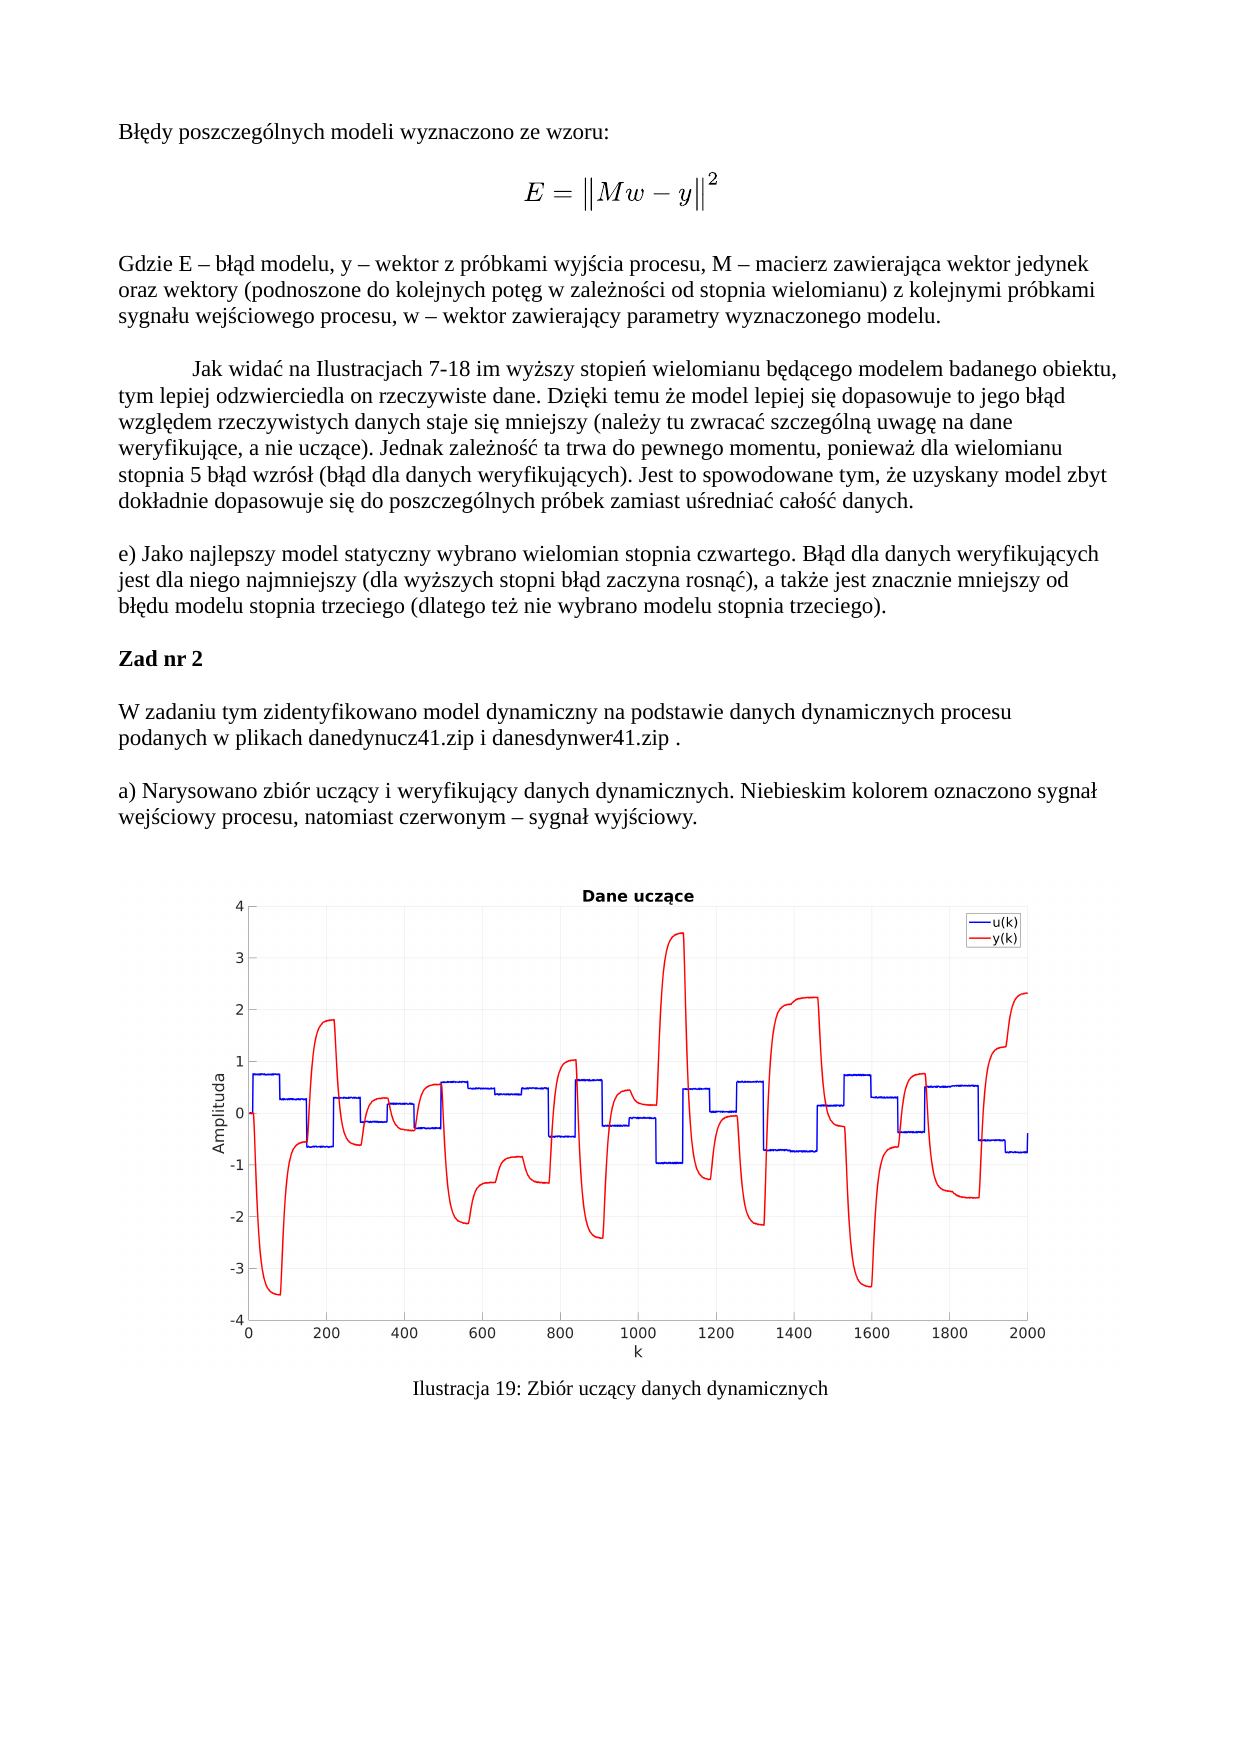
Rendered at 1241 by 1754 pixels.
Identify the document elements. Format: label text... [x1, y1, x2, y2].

text Ilustracja 19: Zbiór uczący danych dynamicznych [118, 1376, 1122, 1400]
text podanych w plikach danedynucz41.zip i danesdynwer41.zip . [118, 724, 1122, 751]
text Gdzie E – błąd modelu, y – wektor z próbkami wyjścia procesu, M – macierz zawierająca wektor jedynek oraz wektory (podnoszone do kolejnych potęg w zależności od stopnia wielomianu) z kolejnymi próbkami sygnału wejściowego procesu, w – wektor zawierający parametry wyznaczonego modelu. [118, 250, 1122, 329]
text Jak widać na Ilustracjach 7-18 im wyższy stopień wielomianu będącego modelem badanego obiektu, tym lepiej odzwierciedla on rzeczywiste dane. Dzięki temu że model lepiej się dopasowuje to jego błąd względem rzeczywistych danych staje się mniejszy (należy tu zwracać szczególną uwagę na dane weryfikujące, a nie uczące). Jednak zależność ta trwa do pewnego momentu, ponieważ dla wielomianu stopnia 5 błąd wzrósł (błąd dla danych weryfikujących). Jest to spowodowane tym, że uzyskany model zbyt dokładnie dopasowuje się do poszczególnych próbek zamiast uśredniać całość danych. [118, 355, 1122, 513]
text Zad nr 2 [118, 645, 1122, 672]
text W zadaniu tym zidentyfikowano model dynamiczny na podstawie danych dynamicznych procesu [118, 698, 1122, 724]
text a) Narysowano zbiór uczący i weryfikujący danych dynamicznych. Niebieskim kolorem oznaczono sygnał wejściowy procesu, natomiast czerwonym – sygnał wyjściowy. [118, 777, 1122, 830]
picture [118, 868, 1123, 1376]
text Błędy poszczególnych modeli wyznaczono ze wzoru: [118, 118, 1122, 144]
text e) Jako najlepszy model statyczny wybrano wielomian stopnia czwartego. Błąd dla danych weryfikujących jest dla niego najmniejszy (dla wyższych stopni błąd zaczyna rosnąć), a także jest znacznie mniejszy od błędu modelu stopnia trzeciego (dlatego też nie wybrano modelu stopnia trzeciego). [118, 540, 1122, 619]
